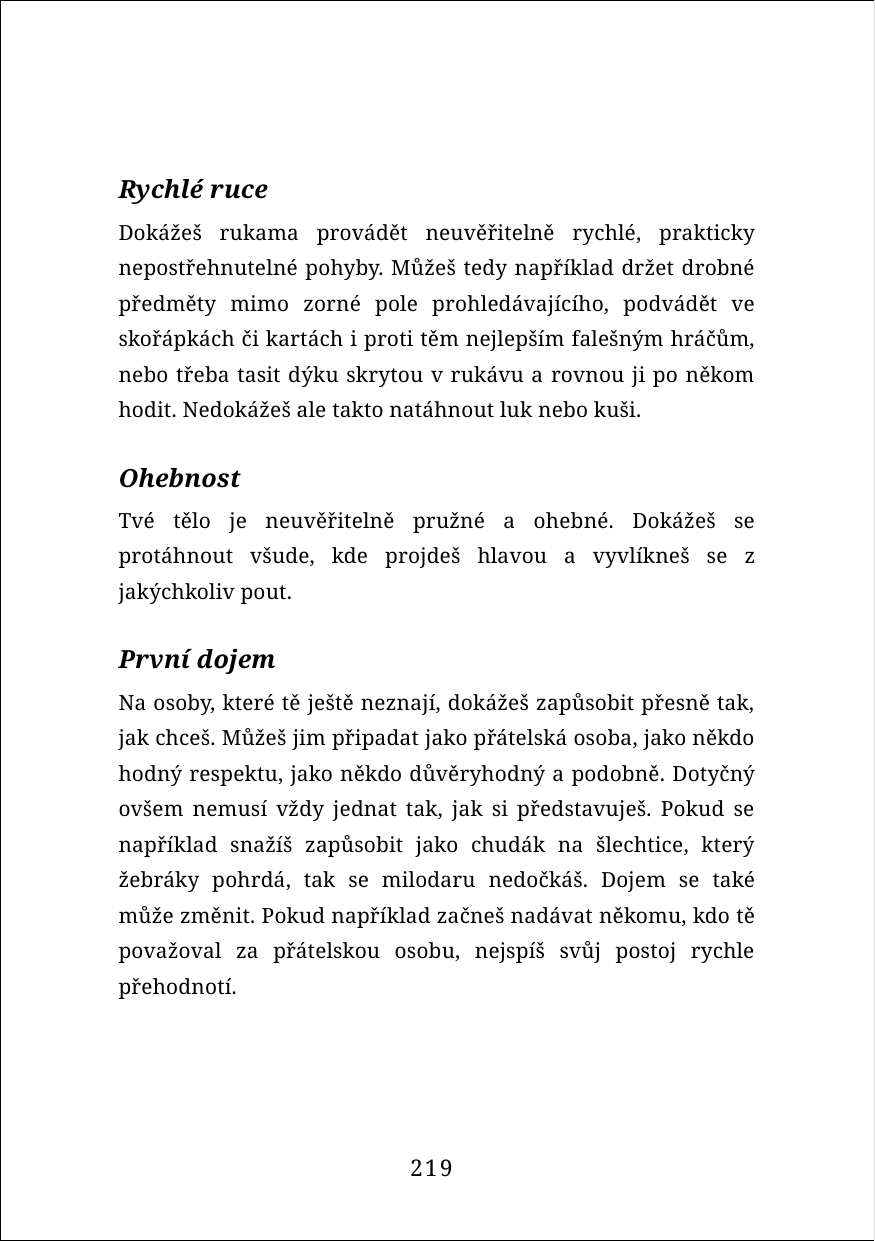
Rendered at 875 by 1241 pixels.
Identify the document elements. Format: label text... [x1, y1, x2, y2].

subtitle Rychlé ruce [118, 172, 756, 206]
subtitle Ohebnost [118, 460, 756, 494]
text Na osoby, které tě ještě neznají, dokážeš zapůsobit přesně tak, jak chceš. Můžeš jim připadat jako přátelská osoba, jako někdo hodný respektu, jako někdo důvěryhodný a podobně. Dotyčný ovšem nemusí vždy jednat tak, jak si představuješ. Pokud se například snažíš zapůsobit jako chudák na šlechtice, který žebráky pohrdá, tak se milodaru nedočkáš. Dojem se také může změnit. Pokud například začneš nadávat někomu, kdo tě považoval za přátelskou osobu, nejspíš svůj postoj rychle přehodnotí. [118, 688, 756, 1001]
text Tvé tělo je neuvěřitelně pružné a ohebné. Dokážeš se protáhnout všude, kde projdeš hlavou a vyvlíkneš se z jakýchkoliv pout. [118, 506, 756, 606]
subtitle První dojem [118, 642, 756, 676]
text Dokážeš rukama provádět neuvěřitelně rychlé, prakticky nepostřehnutelné pohyby. Můžeš tedy například držet drobné předměty mimo zorné pole prohledávajícího, podvádět ve skořápkách či kartách i proti těm nejlepším falešným hráčům, nebo třeba tasit dýku skrytou v rukávu a rovnou ji po někom hodit. Nedokážeš ale takto natáhnout luk nebo kuši. [118, 218, 756, 424]
